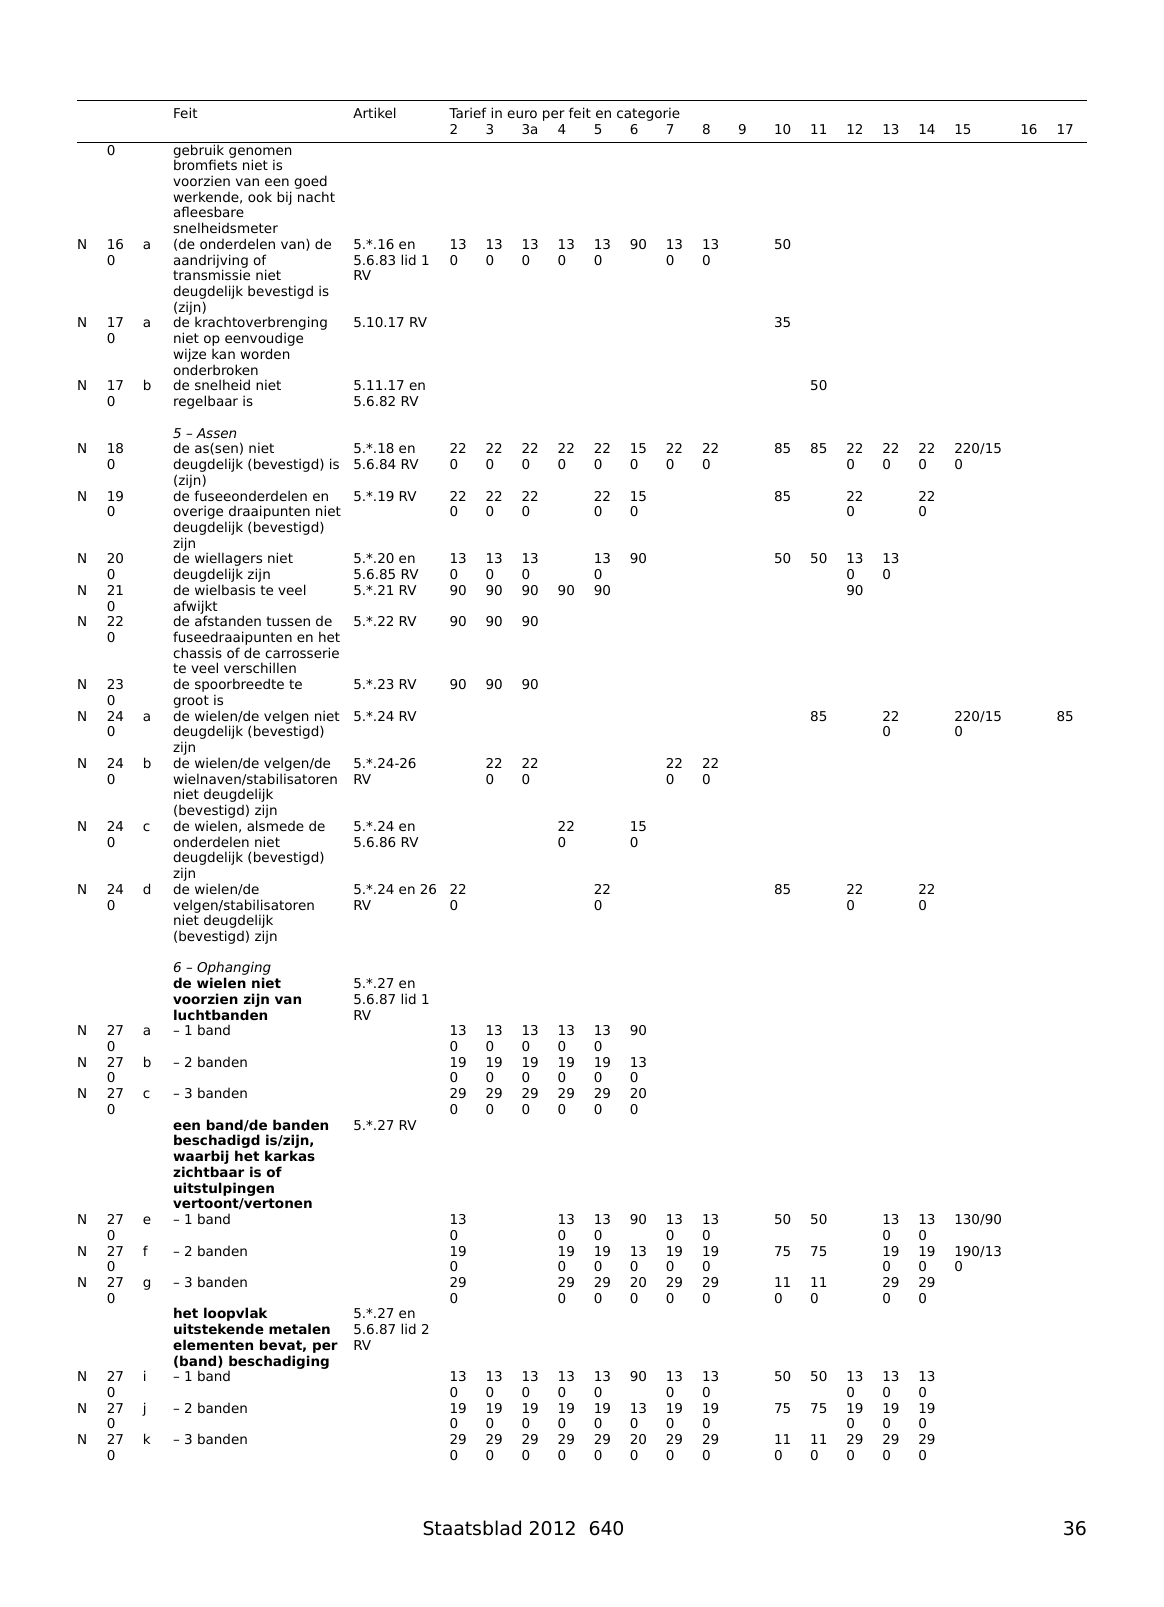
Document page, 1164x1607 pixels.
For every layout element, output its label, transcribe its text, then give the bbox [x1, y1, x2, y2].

table_cell [876, 756, 912, 819]
table_cell 16 [1014, 122, 1050, 142]
table_cell [137, 614, 167, 677]
table_cell [588, 756, 624, 819]
table_cell N [77, 441, 101, 488]
table_cell [552, 425, 588, 441]
table_cell 130 [480, 1369, 516, 1401]
table_cell [696, 378, 732, 410]
table_cell 3 [480, 122, 516, 142]
table_cell [624, 677, 660, 708]
table_cell 150 [624, 488, 660, 551]
table_cell [443, 756, 479, 819]
table_cell [912, 756, 948, 819]
table_cell 110 [804, 1275, 840, 1306]
table_cell [480, 1243, 516, 1275]
table_cell 6 [624, 122, 660, 142]
table_cell 50 [768, 1369, 804, 1401]
table_cell [101, 425, 137, 441]
table_cell 290 [876, 1275, 912, 1306]
table_cell [768, 976, 804, 1023]
table_cell [876, 882, 912, 944]
table_cell 270 [101, 1212, 137, 1243]
table_cell 5.*.24-26 RV [347, 756, 443, 819]
table_header [77, 101, 101, 122]
table_cell [443, 976, 479, 1023]
table_cell [137, 488, 167, 551]
table_cell 220 [696, 756, 732, 819]
table_cell 130 [840, 1369, 876, 1401]
table_cell 5.*.19 RV [347, 488, 443, 551]
table_cell [948, 237, 1014, 315]
table_cell [1014, 945, 1050, 960]
table_cell 190 [660, 1401, 696, 1432]
table_cell [137, 410, 167, 425]
table_cell [443, 410, 479, 425]
table_cell [347, 1275, 443, 1306]
table_cell 85 [1050, 709, 1087, 756]
table_cell [948, 378, 1014, 410]
table_cell [840, 709, 876, 756]
table_cell [732, 819, 768, 882]
table_cell [660, 882, 696, 944]
table_cell [1050, 1212, 1087, 1243]
table_cell [101, 410, 137, 425]
table_cell [876, 819, 912, 882]
table_cell [552, 709, 588, 756]
table_cell [732, 410, 768, 425]
table_cell [768, 1023, 804, 1054]
table_cell [948, 1023, 1014, 1054]
table_cell [480, 410, 516, 425]
table_cell [840, 410, 876, 425]
table_cell [1050, 143, 1087, 237]
table_cell 290 [660, 1275, 696, 1306]
table_cell 130 [480, 237, 516, 315]
table_cell [443, 143, 479, 237]
table_cell [101, 1118, 137, 1212]
table_cell 50 [804, 378, 840, 410]
table_cell [768, 1306, 804, 1369]
table_cell 220 [516, 441, 552, 488]
table_cell [840, 1275, 876, 1306]
table_cell [1014, 1369, 1050, 1401]
table_cell 150 [624, 441, 660, 488]
table_cell 90 [624, 1212, 660, 1243]
table_cell [948, 425, 1014, 441]
table_cell [1014, 960, 1050, 976]
table_cell 290 [876, 1432, 912, 1463]
table_cell [1050, 441, 1087, 488]
table_cell [660, 1306, 696, 1369]
table_cell 190 [912, 1243, 948, 1275]
table_cell [443, 315, 479, 378]
table_cell [804, 410, 840, 425]
table_cell [696, 960, 732, 976]
table_cell [137, 441, 167, 488]
table_cell – 3 banden [167, 1275, 347, 1306]
table_cell [588, 709, 624, 756]
table_cell [516, 976, 552, 1023]
table_cell het loopvlak uitstekende metalen elementen bevat, per (band) beschadiging [167, 1306, 347, 1369]
table_cell [588, 378, 624, 410]
table_cell 130 [876, 1212, 912, 1243]
table_cell de wielen niet voorzien zijn van luchtbanden [167, 976, 347, 1023]
table_cell [768, 756, 804, 819]
table_cell [948, 614, 1014, 677]
table_cell [137, 976, 167, 1023]
table_cell [732, 1401, 768, 1432]
table_cell [876, 677, 912, 708]
table_cell [696, 551, 732, 583]
table_cell [480, 143, 516, 237]
table_cell [480, 709, 516, 756]
table_cell [696, 976, 732, 1023]
table_cell 5 – Assen [167, 425, 347, 441]
table_cell [732, 677, 768, 708]
table_cell [480, 945, 516, 960]
table_cell 240 [101, 819, 137, 882]
table_cell [768, 1118, 804, 1212]
table_cell [1014, 315, 1050, 378]
table_cell [876, 425, 912, 441]
table_cell 130 [443, 551, 479, 583]
table_cell [768, 410, 804, 425]
table_cell 110 [768, 1432, 804, 1463]
table_cell [660, 425, 696, 441]
table_cell 4 [552, 122, 588, 142]
table_cell [876, 945, 912, 960]
table_cell [732, 945, 768, 960]
table_cell [804, 882, 840, 944]
table_cell [480, 1118, 516, 1212]
table_cell 130 [552, 1369, 588, 1401]
table_cell 180 [101, 441, 137, 488]
table_header Feit [167, 101, 347, 122]
table_cell 190 [912, 1401, 948, 1432]
table_cell [804, 1023, 840, 1054]
table_cell de snelheid niet regelbaar is [167, 378, 347, 410]
table_cell [912, 1118, 948, 1212]
table_cell [480, 1275, 516, 1306]
table_cell [660, 1023, 696, 1054]
table_cell 290 [660, 1432, 696, 1463]
table_cell 10 [768, 122, 804, 142]
table_cell [1050, 583, 1087, 614]
table_cell 220 [101, 614, 137, 677]
table_cell de as(sen) niet deugdelijk (bevestigd) is (zijn) [167, 441, 347, 488]
table_cell 5.*.24 RV [347, 709, 443, 756]
table_cell N [77, 1432, 101, 1463]
table_cell [443, 709, 479, 756]
table_cell [347, 1432, 443, 1463]
table_cell 75 [804, 1401, 840, 1432]
table_cell [137, 677, 167, 708]
table_cell [912, 551, 948, 583]
table_cell 290 [552, 1432, 588, 1463]
table_cell [660, 976, 696, 1023]
table_cell g [137, 1275, 167, 1306]
table_cell 130 [443, 1369, 479, 1401]
table_cell 270 [101, 1086, 137, 1117]
table_cell [516, 945, 552, 960]
table_cell [588, 960, 624, 976]
table_cell N [77, 709, 101, 756]
table_cell [948, 960, 1014, 976]
table_cell 5.*.16 en 5.6.83 lid 1 RV [347, 237, 443, 315]
table_cell [840, 756, 876, 819]
table_cell N [77, 1023, 101, 1054]
table_cell [732, 1055, 768, 1086]
table_cell [1014, 378, 1050, 410]
table_cell – 1 band [167, 1369, 347, 1401]
table_cell [1014, 1055, 1050, 1086]
table_cell [516, 1275, 552, 1306]
table_cell [660, 315, 696, 378]
table_cell 50 [804, 1369, 840, 1401]
table_cell [1050, 819, 1087, 882]
table_cell 220/150 [948, 441, 1014, 488]
table_cell [552, 945, 588, 960]
table_cell 190 [588, 1055, 624, 1086]
table_cell [1014, 756, 1050, 819]
table_cell a [137, 709, 167, 756]
table_cell 190 [660, 1243, 696, 1275]
table_cell [660, 551, 696, 583]
table_cell 190 [101, 488, 137, 551]
table_cell N [77, 237, 101, 315]
table_cell [1014, 882, 1050, 944]
table_cell [588, 315, 624, 378]
table_cell [732, 882, 768, 944]
table_cell [1014, 819, 1050, 882]
table_cell 290 [480, 1432, 516, 1463]
table_cell [480, 378, 516, 410]
table_cell [804, 583, 840, 614]
table_cell [347, 410, 443, 425]
table_cell 290 [840, 1432, 876, 1463]
table_cell 270 [101, 1369, 137, 1401]
table_cell 220 [588, 441, 624, 488]
table_cell 85 [804, 441, 840, 488]
table_cell [912, 378, 948, 410]
table_header [137, 101, 167, 122]
table_cell 190 [588, 1401, 624, 1432]
table_cell [443, 425, 479, 441]
table_cell 15 [948, 122, 1014, 142]
table_cell [840, 614, 876, 677]
table_cell [840, 1118, 876, 1212]
table_cell [1050, 1275, 1087, 1306]
table_cell 220 [588, 882, 624, 944]
table_cell 290 [480, 1086, 516, 1117]
table_cell 220 [443, 488, 479, 551]
table_cell [732, 143, 768, 237]
table_cell [804, 143, 840, 237]
table_cell 50 [768, 237, 804, 315]
table_cell [552, 551, 588, 583]
table_cell [137, 425, 167, 441]
table_cell [480, 882, 516, 944]
table_cell [480, 976, 516, 1023]
table_cell [1050, 1369, 1087, 1401]
table_cell [588, 614, 624, 677]
table_cell 220 [552, 819, 588, 882]
table_cell k [137, 1432, 167, 1463]
table_cell [732, 960, 768, 976]
table_cell [624, 378, 660, 410]
table_cell [804, 488, 840, 551]
table_cell 130/90 [948, 1212, 1014, 1243]
table_cell [732, 1212, 768, 1243]
table_cell [876, 488, 912, 551]
table_cell [480, 315, 516, 378]
table_cell [516, 709, 552, 756]
table_cell [443, 819, 479, 882]
table_cell [347, 945, 443, 960]
table_cell 50 [804, 551, 840, 583]
table_cell 170 [101, 315, 137, 378]
table_cell 5.11.17 en 5.6.82 RV [347, 378, 443, 410]
table_cell [948, 488, 1014, 551]
table_cell 5.*.18 en 5.6.84 RV [347, 441, 443, 488]
table_cell 130 [912, 1369, 948, 1401]
table_cell [101, 976, 137, 1023]
table_cell [768, 960, 804, 976]
table_cell 130 [912, 1212, 948, 1243]
table_cell [77, 945, 101, 960]
table_cell 190 [443, 1055, 479, 1086]
table_cell [1014, 1118, 1050, 1212]
table_cell [696, 819, 732, 882]
table_cell [948, 1306, 1014, 1369]
table_cell [347, 1023, 443, 1054]
table_cell 290 [443, 1275, 479, 1306]
table_cell [624, 425, 660, 441]
table_cell [696, 614, 732, 677]
table_cell [480, 1212, 516, 1243]
table_cell [1014, 1086, 1050, 1117]
table_cell N [77, 315, 101, 378]
table_cell 9 [732, 122, 768, 142]
table_cell 130 [588, 237, 624, 315]
table_cell [1050, 378, 1087, 410]
table_cell [660, 143, 696, 237]
table_cell N [77, 614, 101, 677]
table_cell [443, 945, 479, 960]
table_cell [347, 1086, 443, 1117]
table_cell [1050, 488, 1087, 551]
table_cell N [77, 1055, 101, 1086]
table_cell [137, 1306, 167, 1369]
table_cell [696, 677, 732, 708]
table_cell 220 [552, 441, 588, 488]
table_cell 50 [804, 1212, 840, 1243]
table_cell [443, 960, 479, 976]
table_cell 190 [480, 1401, 516, 1432]
table_cell [732, 1243, 768, 1275]
table_cell [77, 960, 101, 976]
table_cell a [137, 237, 167, 315]
table_cell 50 [768, 551, 804, 583]
table_cell [876, 143, 912, 237]
table_cell 90 [480, 677, 516, 708]
table_cell 90 [624, 237, 660, 315]
table_cell [948, 756, 1014, 819]
table_cell 220 [912, 441, 948, 488]
table_cell [732, 425, 768, 441]
table_cell [912, 945, 948, 960]
table_cell N [77, 378, 101, 410]
table_cell [948, 1086, 1014, 1117]
table_cell [624, 614, 660, 677]
table_cell [1050, 1086, 1087, 1117]
table_cell [732, 237, 768, 315]
table_cell 220 [840, 488, 876, 551]
table_cell 14 [912, 122, 948, 142]
table_cell 290 [516, 1086, 552, 1117]
table_cell [732, 756, 768, 819]
table_cell 220 [912, 488, 948, 551]
table_cell [732, 614, 768, 677]
table_cell [948, 882, 1014, 944]
table_cell [1050, 1118, 1087, 1212]
table_cell [167, 945, 347, 960]
table_cell [876, 1023, 912, 1054]
table_cell [624, 143, 660, 237]
table_cell [912, 315, 948, 378]
table_cell de wielen/de velgen/de wielnaven/stabilisatoren niet deugdelijk (bevestigd) zijn [167, 756, 347, 819]
table_cell 200 [624, 1432, 660, 1463]
table_cell b [137, 378, 167, 410]
table_cell [480, 425, 516, 441]
table_cell [516, 315, 552, 378]
table_header Artikel [347, 101, 443, 122]
table_cell [696, 882, 732, 944]
table_cell 190 [876, 1401, 912, 1432]
table_cell [624, 1306, 660, 1369]
table_cell [1014, 1432, 1050, 1463]
table_cell [1050, 237, 1087, 315]
table_cell 150 [624, 819, 660, 882]
table_cell [732, 551, 768, 583]
table_cell [1050, 960, 1087, 976]
table_cell [552, 410, 588, 425]
table_cell [660, 1055, 696, 1086]
table_cell d [137, 882, 167, 944]
table_cell [732, 1118, 768, 1212]
table_cell [732, 441, 768, 488]
table_cell 130 [876, 1369, 912, 1401]
table_cell – 1 band [167, 1023, 347, 1054]
table_cell 190 [696, 1243, 732, 1275]
table_cell de wielen/de velgen niet deugdelijk (bevestigd) zijn [167, 709, 347, 756]
table_cell [1050, 1401, 1087, 1432]
table_cell [347, 960, 443, 976]
table_cell [516, 378, 552, 410]
table_cell 130 [588, 1023, 624, 1054]
table_cell [1050, 1055, 1087, 1086]
table_cell 290 [912, 1275, 948, 1306]
table_cell 290 [443, 1086, 479, 1117]
table_cell [912, 583, 948, 614]
table_cell [624, 756, 660, 819]
table_cell [588, 1306, 624, 1369]
table_cell 220 [480, 488, 516, 551]
table_cell [516, 410, 552, 425]
table_cell [840, 1212, 876, 1243]
table_cell [768, 614, 804, 677]
table_cell [876, 237, 912, 315]
table_cell [768, 583, 804, 614]
table_cell gebruik genomen bromfiets niet is voorzien van een goed werkende, ook bij nacht afleesbare snelheidsmeter [167, 143, 347, 237]
table_cell 130 [552, 237, 588, 315]
table_cell [552, 960, 588, 976]
table_cell [588, 1118, 624, 1212]
table_cell [948, 143, 1014, 237]
table_cell 75 [768, 1401, 804, 1432]
table_cell [768, 819, 804, 882]
table_cell [101, 945, 137, 960]
table_cell 90 [443, 677, 479, 708]
table_cell 190 [588, 1243, 624, 1275]
table_cell [948, 410, 1014, 425]
table_cell [552, 1306, 588, 1369]
table_cell [804, 1055, 840, 1086]
table_cell 5.*.24 en 26 RV [347, 882, 443, 944]
table_cell [768, 677, 804, 708]
table_cell [480, 819, 516, 882]
table_cell [1050, 1023, 1087, 1054]
table_cell [840, 960, 876, 976]
table_cell 240 [101, 709, 137, 756]
table_cell 130 [660, 1212, 696, 1243]
table_cell 90 [480, 614, 516, 677]
table_cell [552, 614, 588, 677]
table_cell [660, 378, 696, 410]
table_cell [516, 143, 552, 237]
table_cell [660, 709, 696, 756]
table_cell [347, 143, 443, 237]
table_cell [347, 1243, 443, 1275]
table_cell [588, 425, 624, 441]
table_cell [948, 1432, 1014, 1463]
table_cell [912, 677, 948, 708]
table_cell [876, 410, 912, 425]
table_cell N [77, 551, 101, 583]
table_cell 220 [480, 756, 516, 819]
table_cell [696, 410, 732, 425]
table_cell [696, 1055, 732, 1086]
table_cell – 2 banden [167, 1055, 347, 1086]
table_cell [912, 819, 948, 882]
table_cell 160 [101, 237, 137, 315]
table_cell [768, 1055, 804, 1086]
table_cell [696, 709, 732, 756]
table_cell [912, 237, 948, 315]
table_cell [732, 315, 768, 378]
table_cell [804, 315, 840, 378]
table_cell N [77, 1275, 101, 1306]
table_cell 12 [840, 122, 876, 142]
table_cell [768, 1086, 804, 1117]
table_cell [876, 1055, 912, 1086]
table_cell [696, 143, 732, 237]
table_cell 190 [443, 1401, 479, 1432]
table_cell N [77, 488, 101, 551]
table_cell 5.*.22 RV [347, 614, 443, 677]
table_cell 130 [660, 1369, 696, 1401]
table_cell [137, 122, 167, 142]
table_cell 190 [552, 1243, 588, 1275]
table_cell 190 [480, 1055, 516, 1086]
table_cell [804, 614, 840, 677]
table_cell N [77, 756, 101, 819]
table_cell [948, 945, 1014, 960]
table_cell – 3 banden [167, 1432, 347, 1463]
table_cell 270 [101, 1023, 137, 1054]
table_cell [768, 945, 804, 960]
table_cell 85 [804, 709, 840, 756]
table_cell 90 [516, 677, 552, 708]
table_cell [624, 583, 660, 614]
table_cell 220 [516, 756, 552, 819]
table_cell 130 [840, 551, 876, 583]
table_cell [876, 315, 912, 378]
table_cell (de onderdelen van) de aandrijving of transmissie niet deugdelijk bevestigd is (zijn) [167, 237, 347, 315]
table_cell [660, 410, 696, 425]
table_cell 17 [1050, 122, 1087, 142]
table_cell [732, 1369, 768, 1401]
table_cell [912, 410, 948, 425]
table_cell 290 [912, 1432, 948, 1463]
table_cell [732, 1275, 768, 1306]
table_cell [443, 1118, 479, 1212]
table_cell [948, 1055, 1014, 1086]
table_cell [1014, 976, 1050, 1023]
table_cell [732, 488, 768, 551]
table_cell [1014, 1212, 1050, 1243]
table_cell [588, 945, 624, 960]
table_cell 130 [516, 1023, 552, 1054]
table_cell [167, 410, 347, 425]
table_cell een band/de banden beschadigd is/zijn, waarbij het karkas zichtbaar is of uitstulpingen vertoont/vertonen [167, 1118, 347, 1212]
table_cell 190 [552, 1055, 588, 1086]
table_cell [137, 1118, 167, 1212]
table_cell 90 [443, 583, 479, 614]
table_cell [77, 143, 101, 237]
table_cell 130 [552, 1023, 588, 1054]
table_cell 190 [840, 1401, 876, 1432]
table_cell [77, 1306, 101, 1369]
table_cell e [137, 1212, 167, 1243]
table_cell [696, 425, 732, 441]
table_cell [480, 960, 516, 976]
table_cell N [77, 583, 101, 614]
table_cell 130 [443, 1023, 479, 1054]
table_cell [1050, 1306, 1087, 1369]
table_cell [552, 1118, 588, 1212]
table_cell [804, 819, 840, 882]
table_cell 290 [588, 1432, 624, 1463]
table_cell 0 [101, 143, 137, 237]
table_cell [840, 143, 876, 237]
table_cell 130 [480, 551, 516, 583]
table_cell 50 [768, 1212, 804, 1243]
table_cell [804, 1306, 840, 1369]
table_cell [624, 709, 660, 756]
table_cell [516, 1306, 552, 1369]
table_cell [804, 1118, 840, 1212]
table_cell [1050, 945, 1087, 960]
table_cell [696, 1023, 732, 1054]
table_cell [840, 945, 876, 960]
table_cell 130 [624, 1243, 660, 1275]
table_cell 220 [876, 709, 912, 756]
table_cell [1050, 1432, 1087, 1463]
table_cell 190 [443, 1243, 479, 1275]
table_cell [660, 583, 696, 614]
table_cell – 1 band [167, 1212, 347, 1243]
table_cell 200 [624, 1275, 660, 1306]
table_cell [804, 1086, 840, 1117]
table_cell [804, 756, 840, 819]
table_cell 170 [101, 378, 137, 410]
table_cell [101, 122, 137, 142]
table_cell [660, 1086, 696, 1117]
table_cell [552, 882, 588, 944]
table_cell 35 [768, 315, 804, 378]
table_cell [732, 1432, 768, 1463]
table_cell [732, 976, 768, 1023]
table_cell [948, 677, 1014, 708]
table_cell 190 [516, 1401, 552, 1432]
table_cell [624, 976, 660, 1023]
table_cell 90 [588, 583, 624, 614]
table_cell de wielen, alsmede de onderdelen niet deugdelijk (bevestigd) zijn [167, 819, 347, 882]
table_cell [840, 315, 876, 378]
table_cell 130 [443, 237, 479, 315]
table_cell N [77, 677, 101, 708]
table_cell [347, 1401, 443, 1432]
table_cell [804, 976, 840, 1023]
table_cell [840, 1306, 876, 1369]
table_cell [840, 1055, 876, 1086]
table_cell [588, 143, 624, 237]
table_cell 270 [101, 1055, 137, 1086]
table_cell [137, 551, 167, 583]
table_cell de wiellagers niet deugdelijk zijn [167, 551, 347, 583]
table_cell c [137, 819, 167, 882]
table_cell 5.*.23 RV [347, 677, 443, 708]
table_cell 5.*.24 en 5.6.86 RV [347, 819, 443, 882]
table_cell [552, 677, 588, 708]
table_cell 190 [516, 1055, 552, 1086]
table_cell de wielen/de velgen/stabilisatoren niet deugdelijk (bevestigd) zijn [167, 882, 347, 944]
table_cell 6 – Ophanging [167, 960, 347, 976]
table_cell 130 [588, 1212, 624, 1243]
table_cell de spoorbreedte te groot is [167, 677, 347, 708]
table_cell 220 [443, 882, 479, 944]
table_cell [660, 945, 696, 960]
table_cell [624, 882, 660, 944]
table_cell 130 [696, 1369, 732, 1401]
table_cell [948, 1401, 1014, 1432]
table_cell [137, 143, 167, 237]
table_cell [840, 1243, 876, 1275]
table_cell [1050, 614, 1087, 677]
table_cell [552, 143, 588, 237]
table_cell de krachtoverbrenging niet op eenvoudige wijze kan worden onderbroken [167, 315, 347, 378]
table_cell [1014, 425, 1050, 441]
table_cell [1014, 614, 1050, 677]
table_cell [948, 976, 1014, 1023]
table_cell 240 [101, 756, 137, 819]
table_cell [696, 1306, 732, 1369]
table_cell 220 [516, 488, 552, 551]
table_cell [77, 410, 101, 425]
table_cell [912, 709, 948, 756]
table_cell 190/130 [948, 1243, 1014, 1275]
table_cell [347, 122, 443, 142]
table_cell [660, 819, 696, 882]
table_cell [876, 976, 912, 1023]
table_cell [624, 410, 660, 425]
table_cell [876, 583, 912, 614]
table_cell 220 [876, 441, 912, 488]
table_cell [948, 551, 1014, 583]
table_cell [696, 1086, 732, 1117]
table_cell [696, 488, 732, 551]
table_cell [768, 709, 804, 756]
table_cell [516, 882, 552, 944]
table_cell 270 [101, 1432, 137, 1463]
table_cell N [77, 1212, 101, 1243]
table_cell i [137, 1369, 167, 1401]
table_cell 290 [588, 1086, 624, 1117]
table_cell 90 [552, 583, 588, 614]
table_cell 90 [443, 614, 479, 677]
table_cell [1014, 1306, 1050, 1369]
table_cell [347, 1055, 443, 1086]
table_cell a [137, 315, 167, 378]
table_cell de fuseeonderdelen en overige draaipunten niet deugdelijk (bevestigd) zijn [167, 488, 347, 551]
table_cell [912, 143, 948, 237]
table_cell 130 [696, 237, 732, 315]
table_cell 85 [768, 882, 804, 944]
table_cell 90 [516, 614, 552, 677]
table_cell 220 [660, 756, 696, 819]
table_cell 130 [516, 551, 552, 583]
table_cell 270 [101, 1243, 137, 1275]
table_cell [840, 378, 876, 410]
table_cell [101, 1306, 137, 1369]
table_cell 130 [588, 1369, 624, 1401]
table_cell [912, 960, 948, 976]
table_cell [443, 1306, 479, 1369]
table_cell f [137, 1243, 167, 1275]
table_cell 110 [804, 1432, 840, 1463]
table_cell [101, 960, 137, 976]
table_cell [1014, 143, 1050, 237]
table_cell [660, 960, 696, 976]
table_cell [1014, 410, 1050, 425]
table_cell – 3 banden [167, 1086, 347, 1117]
table_cell 220 [480, 441, 516, 488]
table_cell [1050, 551, 1087, 583]
table_cell b [137, 1055, 167, 1086]
table_cell 200 [624, 1086, 660, 1117]
table_cell [804, 960, 840, 976]
table_cell 290 [552, 1275, 588, 1306]
table_cell [1014, 488, 1050, 551]
table_cell [804, 677, 840, 708]
table_cell de afstanden tussen de fuseedraaipunten en het chassis of de carrosserie te veel verschillen [167, 614, 347, 677]
table_cell [624, 960, 660, 976]
table_cell [588, 976, 624, 1023]
table_cell [1050, 410, 1087, 425]
table_cell [804, 425, 840, 441]
table_cell [948, 819, 1014, 882]
table_cell [840, 677, 876, 708]
table_cell [1050, 315, 1087, 378]
table_cell 75 [804, 1243, 840, 1275]
table_cell N [77, 882, 101, 944]
table_cell 5.*.27 RV [347, 1118, 443, 1212]
table_cell [1014, 677, 1050, 708]
table_cell 90 [624, 1369, 660, 1401]
table_cell [732, 1023, 768, 1054]
table_cell N [77, 1401, 101, 1432]
table_cell 5.*.27 en 5.6.87 lid 1 RV [347, 976, 443, 1023]
table_cell [624, 315, 660, 378]
table_cell [552, 756, 588, 819]
table_cell [552, 378, 588, 410]
table_cell [1014, 1023, 1050, 1054]
table_cell – 2 banden [167, 1243, 347, 1275]
table_cell [347, 425, 443, 441]
table_cell 270 [101, 1401, 137, 1432]
table_cell 290 [443, 1432, 479, 1463]
table_cell 130 [516, 237, 552, 315]
table_cell [912, 976, 948, 1023]
table_cell [137, 583, 167, 614]
table_cell [1050, 677, 1087, 708]
table_cell [840, 1023, 876, 1054]
table_cell [876, 378, 912, 410]
table_cell [912, 614, 948, 677]
table_cell [660, 614, 696, 677]
table_cell [840, 976, 876, 1023]
table_cell 210 [101, 583, 137, 614]
table_cell [948, 1275, 1014, 1306]
table_cell [876, 1306, 912, 1369]
table_cell 290 [588, 1275, 624, 1306]
table_cell 190 [552, 1401, 588, 1432]
table_cell 130 [443, 1212, 479, 1243]
table_cell [768, 143, 804, 237]
table_cell [167, 122, 347, 142]
table_cell [624, 1118, 660, 1212]
table_cell [516, 425, 552, 441]
table_cell 190 [876, 1243, 912, 1275]
table_cell N [77, 1369, 101, 1401]
table_cell 270 [101, 1275, 137, 1306]
table_cell [1050, 1243, 1087, 1275]
table_cell [732, 583, 768, 614]
table_cell 13 [876, 122, 912, 142]
table_cell [1050, 882, 1087, 944]
table_cell [912, 1086, 948, 1117]
table_cell [840, 237, 876, 315]
table_cell 130 [516, 1369, 552, 1401]
table_cell [696, 1118, 732, 1212]
table_cell 90 [624, 1023, 660, 1054]
table_cell [840, 1086, 876, 1117]
table_cell 90 [480, 583, 516, 614]
table_cell [696, 945, 732, 960]
table_cell [1014, 1275, 1050, 1306]
table_cell [516, 1118, 552, 1212]
table_cell [1014, 709, 1050, 756]
table_cell 220 [840, 441, 876, 488]
table_cell 5.*.21 RV [347, 583, 443, 614]
table_cell [1050, 976, 1087, 1023]
table_cell 240 [101, 882, 137, 944]
table_cell [552, 488, 588, 551]
table_cell 230 [101, 677, 137, 708]
table_cell 220 [588, 488, 624, 551]
table_cell 85 [768, 441, 804, 488]
table_cell [876, 960, 912, 976]
table_cell b [137, 756, 167, 819]
table_cell [552, 315, 588, 378]
table_cell [77, 1118, 101, 1212]
table_cell [804, 945, 840, 960]
table_cell [876, 1118, 912, 1212]
table_cell [588, 677, 624, 708]
table_cell [732, 1306, 768, 1369]
table_cell [1014, 1243, 1050, 1275]
table_cell [1014, 1401, 1050, 1432]
table_cell [347, 1369, 443, 1401]
table_cell [480, 1306, 516, 1369]
table_cell 85 [768, 488, 804, 551]
table_cell de wielbasis te veel afwijkt [167, 583, 347, 614]
table_cell 90 [624, 551, 660, 583]
table_cell 220/150 [948, 709, 1014, 756]
table_cell [1050, 756, 1087, 819]
table_cell – 2 banden [167, 1401, 347, 1432]
table_cell [840, 819, 876, 882]
table_cell [912, 1023, 948, 1054]
table_cell N [77, 819, 101, 882]
table_cell [137, 945, 167, 960]
table_cell [732, 709, 768, 756]
table_cell 90 [840, 583, 876, 614]
table_cell [1014, 551, 1050, 583]
table_cell 220 [696, 441, 732, 488]
table_cell N [77, 1243, 101, 1275]
table_cell 3a [516, 122, 552, 142]
table_cell [516, 1243, 552, 1275]
table_cell 75 [768, 1243, 804, 1275]
table_cell [768, 378, 804, 410]
table_cell 130 [696, 1212, 732, 1243]
table_cell [948, 583, 1014, 614]
table_cell 5 [588, 122, 624, 142]
table_cell [1014, 441, 1050, 488]
table_cell 8 [696, 122, 732, 142]
table_cell [516, 819, 552, 882]
table_cell [912, 1306, 948, 1369]
table_cell [732, 1086, 768, 1117]
table_cell 290 [696, 1275, 732, 1306]
table_cell [77, 122, 101, 142]
table_cell 190 [696, 1401, 732, 1432]
table_cell 2 [443, 122, 479, 142]
table_cell 130 [660, 237, 696, 315]
table_cell 11 [804, 122, 840, 142]
table_cell j [137, 1401, 167, 1432]
table_cell [77, 976, 101, 1023]
table_cell [660, 677, 696, 708]
table_cell a [137, 1023, 167, 1054]
table_cell [696, 315, 732, 378]
table_cell [516, 1212, 552, 1243]
table_cell 290 [552, 1086, 588, 1117]
table_cell 130 [876, 551, 912, 583]
table_cell [876, 1086, 912, 1117]
table_cell [768, 425, 804, 441]
table_cell [948, 1118, 1014, 1212]
table_cell [443, 378, 479, 410]
table_cell [1014, 583, 1050, 614]
table_cell c [137, 1086, 167, 1117]
table_cell 290 [516, 1432, 552, 1463]
table_cell 130 [588, 551, 624, 583]
table_cell 130 [480, 1023, 516, 1054]
table_cell 130 [624, 1401, 660, 1432]
table_cell 290 [696, 1432, 732, 1463]
table_cell 220 [660, 441, 696, 488]
table_cell 7 [660, 122, 696, 142]
table_cell [948, 1369, 1014, 1401]
table_cell [347, 1212, 443, 1243]
table_cell 220 [912, 882, 948, 944]
table_cell [516, 960, 552, 976]
table_cell 220 [840, 882, 876, 944]
table_cell [912, 1055, 948, 1086]
table_cell 130 [624, 1055, 660, 1086]
table_cell 5.10.17 RV [347, 315, 443, 378]
table_cell [624, 945, 660, 960]
table_cell [696, 583, 732, 614]
table_cell [912, 425, 948, 441]
table_cell N [77, 1086, 101, 1117]
table_cell [660, 1118, 696, 1212]
table_header [101, 101, 137, 122]
table_cell 90 [516, 583, 552, 614]
table_cell [588, 819, 624, 882]
table_cell [137, 960, 167, 976]
table_cell [1050, 425, 1087, 441]
table_cell [948, 315, 1014, 378]
table_cell [876, 614, 912, 677]
table_cell [77, 425, 101, 441]
table_cell 130 [552, 1212, 588, 1243]
table_cell 200 [101, 551, 137, 583]
table_cell 220 [443, 441, 479, 488]
table_cell 110 [768, 1275, 804, 1306]
table_cell [588, 410, 624, 425]
table_cell [840, 425, 876, 441]
table_cell 5.*.27 en 5.6.87 lid 2 RV [347, 1306, 443, 1369]
table_header Tarief in euro per feit en categorie [443, 101, 1087, 122]
table_cell [804, 237, 840, 315]
table_cell [732, 378, 768, 410]
table_cell [660, 488, 696, 551]
table_cell 5.*.20 en 5.6.85 RV [347, 551, 443, 583]
table_cell [1014, 237, 1050, 315]
table_cell [552, 976, 588, 1023]
